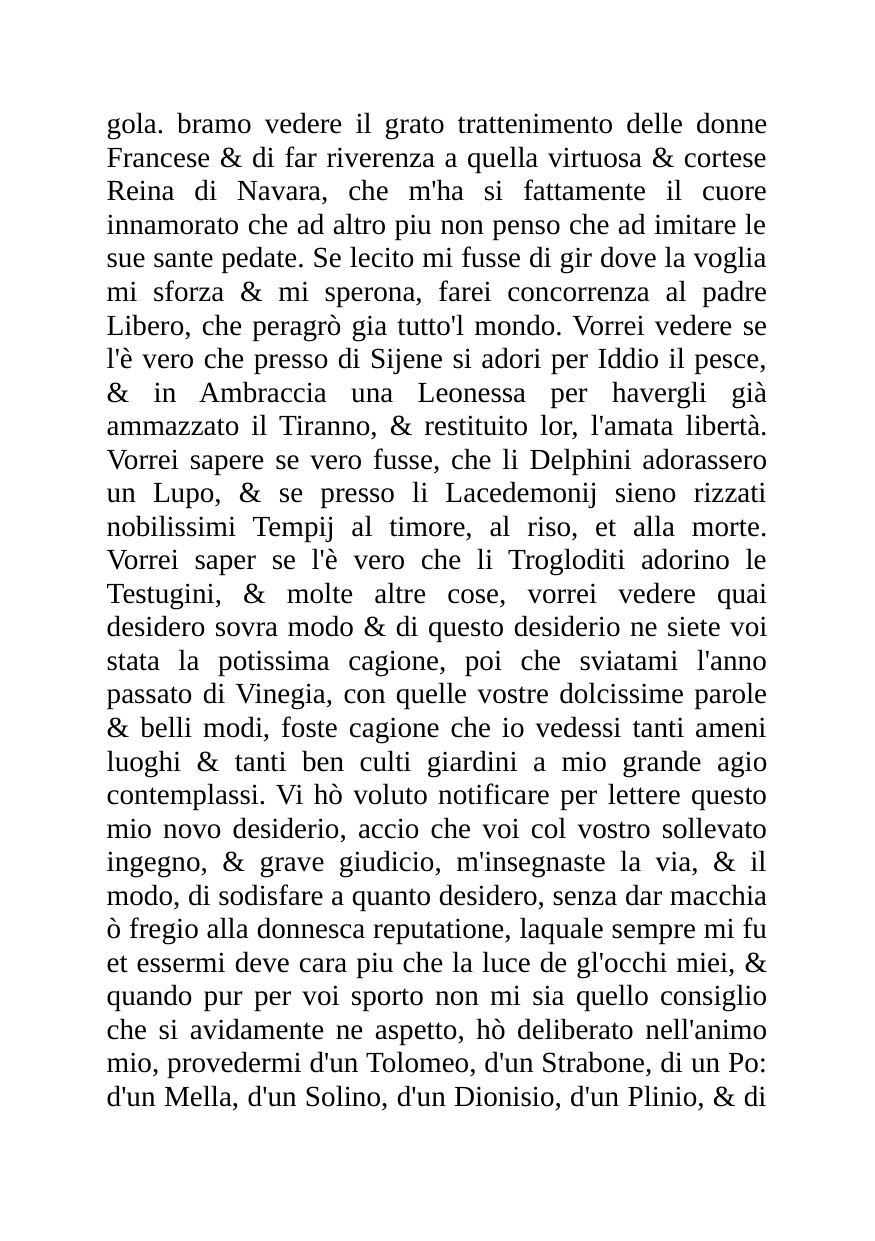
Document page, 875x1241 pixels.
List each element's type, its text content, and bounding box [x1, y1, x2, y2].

text gola. bramo vedere il grato trattenimento delle donne Francese & di far riverenza a quella virtuosa & cortese Reina di Navara, che m'ha si fattamente il cuore innamorato che ad altro piu non penso che ad imitare le sue sante pedate. Se lecito mi fusse di gir dove la voglia mi sforza & mi sperona, farei concorrenza al padre Libero, che peragrò gia tutto'l mondo. Vorrei vedere se l'è vero che presso di Sijene si adori per Iddio il pesce, & in Ambraccia una Leonessa per havergli già ammazzato il Tiranno, & restituito lor, l'amata libertà. Vorrei sapere se vero fusse, che li Delphini adorassero un Lupo, & se presso li Lacedemonij sieno rizzati nobilissimi Tempij al timore, al riso, et alla morte. Vorrei saper se l'è vero che li Trogloditi adorino le Testugini, & molte altre cose, vorrei vedere quai desidero sovra modo & di questo desiderio ne siete voi stata la potissima cagione, poi che sviatami l'anno passato di Vinegia, con quelle vostre dolcissime parole & belli modi, foste cagione che io vedessi tanti ameni luoghi & tanti ben culti giardini a mio grande agio contemplassi. Vi hò voluto notificare per lettere questo mio novo desiderio, accio che voi col vostro sollevato ingegno, & grave giudicio, m'insegnaste la via, & il modo, di sodisfare a quanto desidero, senza dar macchia ò fregio alla donnesca reputatione, laquale sempre mi fu et essermi deve cara piu che la luce de gl'occhi miei, & quando pur per voi sporto non mi sia quello consiglio che si avidamente ne aspetto, hò deliberato nell'animo mio, provedermi d'un Tolomeo, d'un Strabone, di un Po: d'un Mella, d'un Solino, d'un Dionisio, d'un Plinio, & di [106, 106, 768, 1113]
